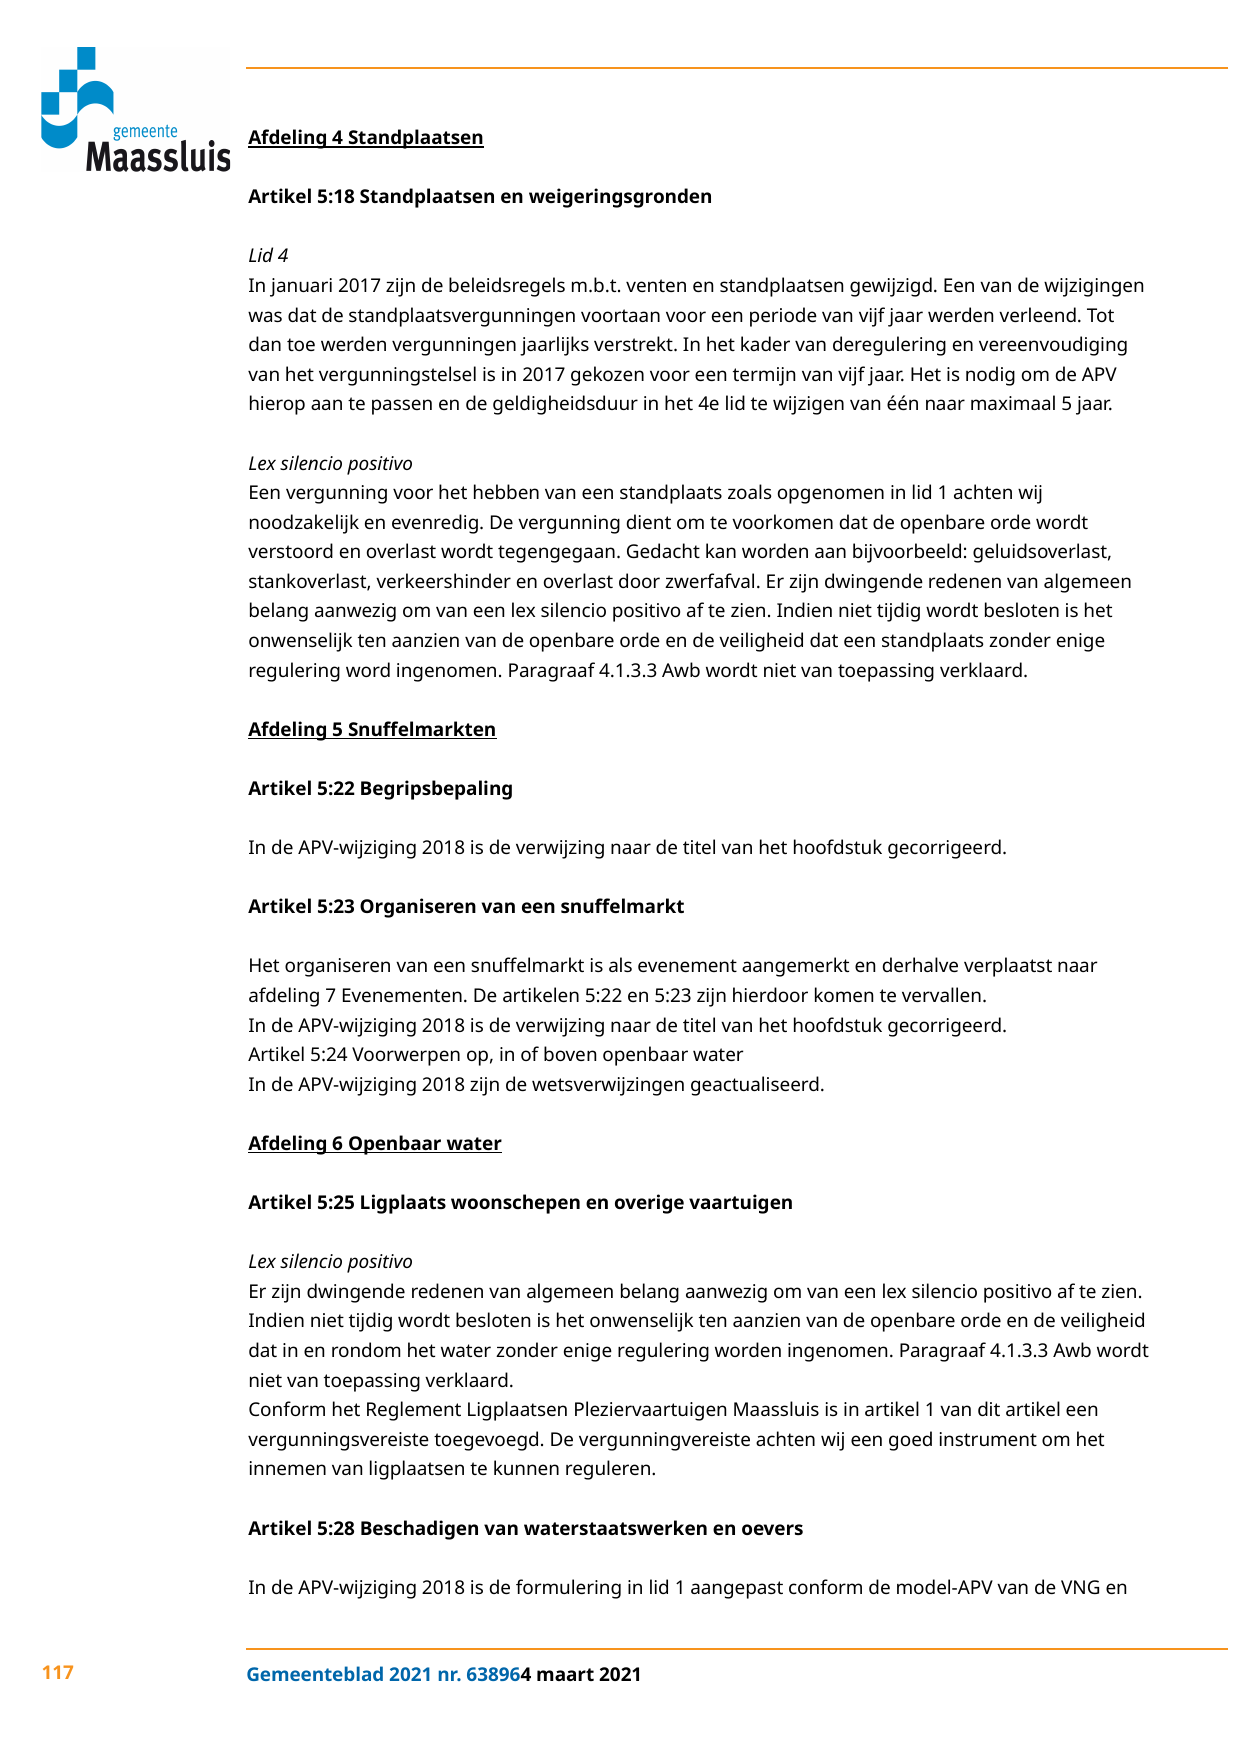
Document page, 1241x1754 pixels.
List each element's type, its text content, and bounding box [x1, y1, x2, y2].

text Artikel 5:28 Beschadigen van waterstaatswerken en oevers [248, 1515, 1152, 1541]
text Artikel 5:25 Ligplaats woonschepen en overige vaartuigen [248, 1189, 1152, 1215]
text In de APV-wijziging 2018 zijn de wetsverwijzingen geactualiseerd. [248, 1071, 1152, 1097]
text In januari 2017 zijn de beleidsregels m.b.t. venten en standplaatsen gewijzigd. Een van de wijzigingen was dat de standplaatsvergunningen voortaan voor een periode van vijf jaar werden verleend. Tot dan toe werden vergunningen jaarlijks verstrekt. In het kader van deregulering en vereenvoudiging van het vergunningstelsel is in 2017 gekozen voor een termijn van vijf jaar. Het is nodig om de APV hierop aan te passen en de geldigheidsduur in het 4e lid te wijzigen van één naar maximaal 5 jaar. [248, 272, 1152, 416]
text Afdeling 4 Standplaatsen [248, 124, 1152, 150]
text Artikel 5:23 Organiseren van een snuffelmarkt [248, 893, 1152, 919]
text Het organiseren van een snuffelmarkt is als evenement aangemerkt en derhalve verplaatst naar afdeling 7 Evenementen. De artikelen 5:22 en 5:23 zijn hierdoor komen te vervallen. [248, 953, 1152, 1008]
text Er zijn dwingende redenen van algemeen belang aanwezig om van een lex silencio positivo af te zien. Indien niet tijdig wordt besloten is het onwenselijk ten aanzien van de openbare orde en de veiligheid dat in en rondom het water zonder enige regulering worden ingenomen. Paragraaf 4.1.3.3 Awb wordt niet van toepassing verklaard. [248, 1278, 1152, 1393]
text Afdeling 5 Snuffelmarkten [248, 716, 1152, 742]
text In de APV-wijziging 2018 is de verwijzing naar de titel van het hoofdstuk gecorrigeerd. [248, 834, 1152, 860]
text Artikel 5:22 Begripsbepaling [248, 775, 1152, 801]
text Lid 4 [248, 243, 1152, 268]
text Artikel 5:18 Standplaatsen en weigeringsgronden [248, 183, 1152, 209]
text Een vergunning voor het hebben van een standplaats zoals opgenomen in lid 1 achten wij noodzakelijk en evenredig. De vergunning dient om te voorkomen dat de openbare orde wordt verstoord en overlast wordt tegengegaan. Gedacht kan worden aan bijvoorbeeld: geluidsoverlast, stankoverlast, verkeershinder en overlast door zwerfafval. Er zijn dwingende redenen van algemeen belang aanwezig om van een lex silencio positivo af te zien. Indien niet tijdig wordt besloten is het onwenselijk ten aanzien van de openbare orde en de veiligheid dat een standplaats zonder enige regulering word ingenomen. Paragraaf 4.1.3.3 Awb wordt niet van toepassing verklaard. [248, 479, 1152, 683]
text Lex silencio positivo [248, 450, 1152, 476]
text In de APV-wijziging 2018 is de formulering in lid 1 aangepast conform de model-APV van de VNG en [248, 1574, 1152, 1600]
picture [41, 47, 231, 172]
text In de APV-wijziging 2018 is de verwijzing naar de titel van het hoofdstuk gecorrigeerd. [248, 1012, 1152, 1038]
text Lex silencio positivo [248, 1248, 1152, 1274]
text Afdeling 6 Openbaar water [248, 1130, 1152, 1156]
text Artikel 5:24 Voorwerpen op, in of boven openbaar water [248, 1041, 1152, 1067]
picture [41, 47, 77, 92]
text Conform het Reglement Ligplaatsen Pleziervaartuigen Maassluis is in artikel 1 van dit artikel een vergunningsvereiste toegevoegd. De vergunningvereiste achten wij een goed instrument om het innemen van ligplaatsen te kunnen reguleren. [248, 1396, 1152, 1481]
